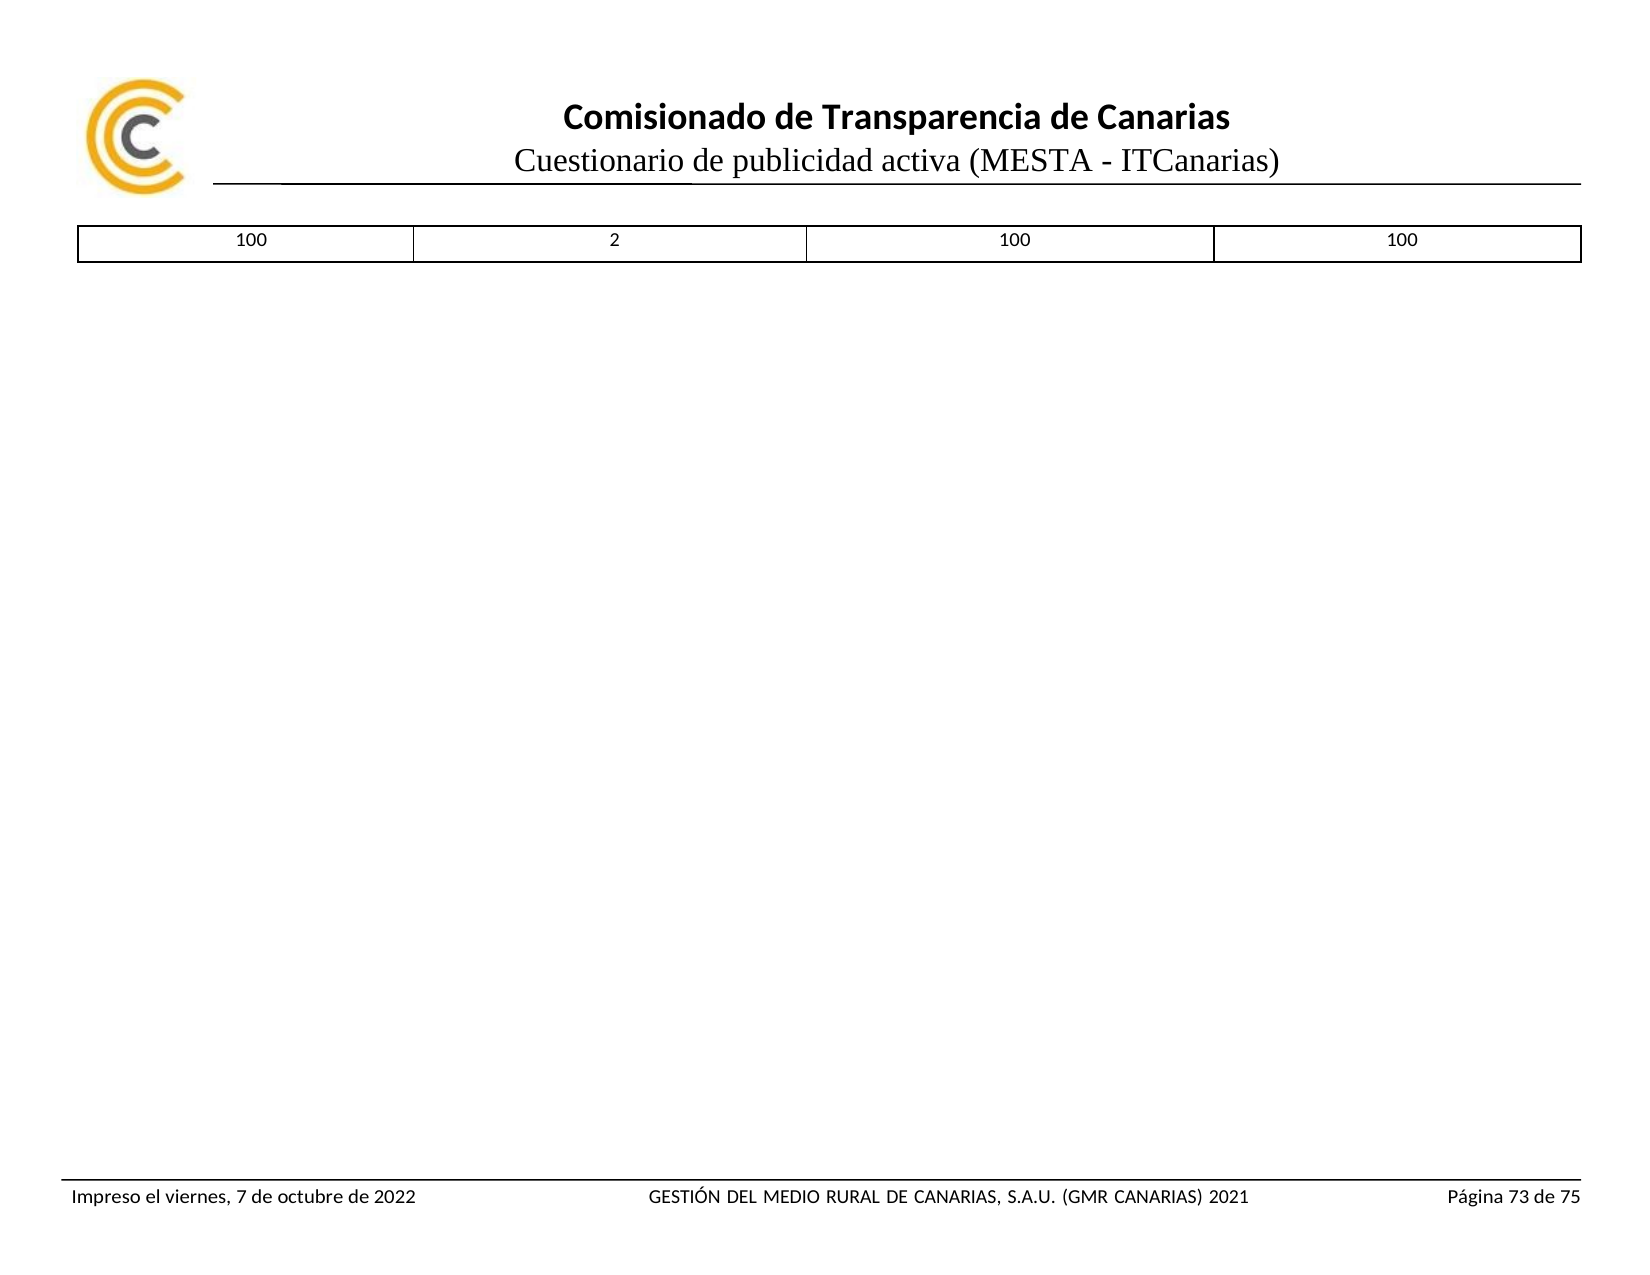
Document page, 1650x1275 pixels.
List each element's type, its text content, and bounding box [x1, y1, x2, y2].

table_cell 100 [1215, 227, 1580, 261]
table_cell 100 [807, 227, 1213, 261]
table_cell 2 [414, 227, 806, 261]
table_cell 100 [79, 227, 413, 261]
